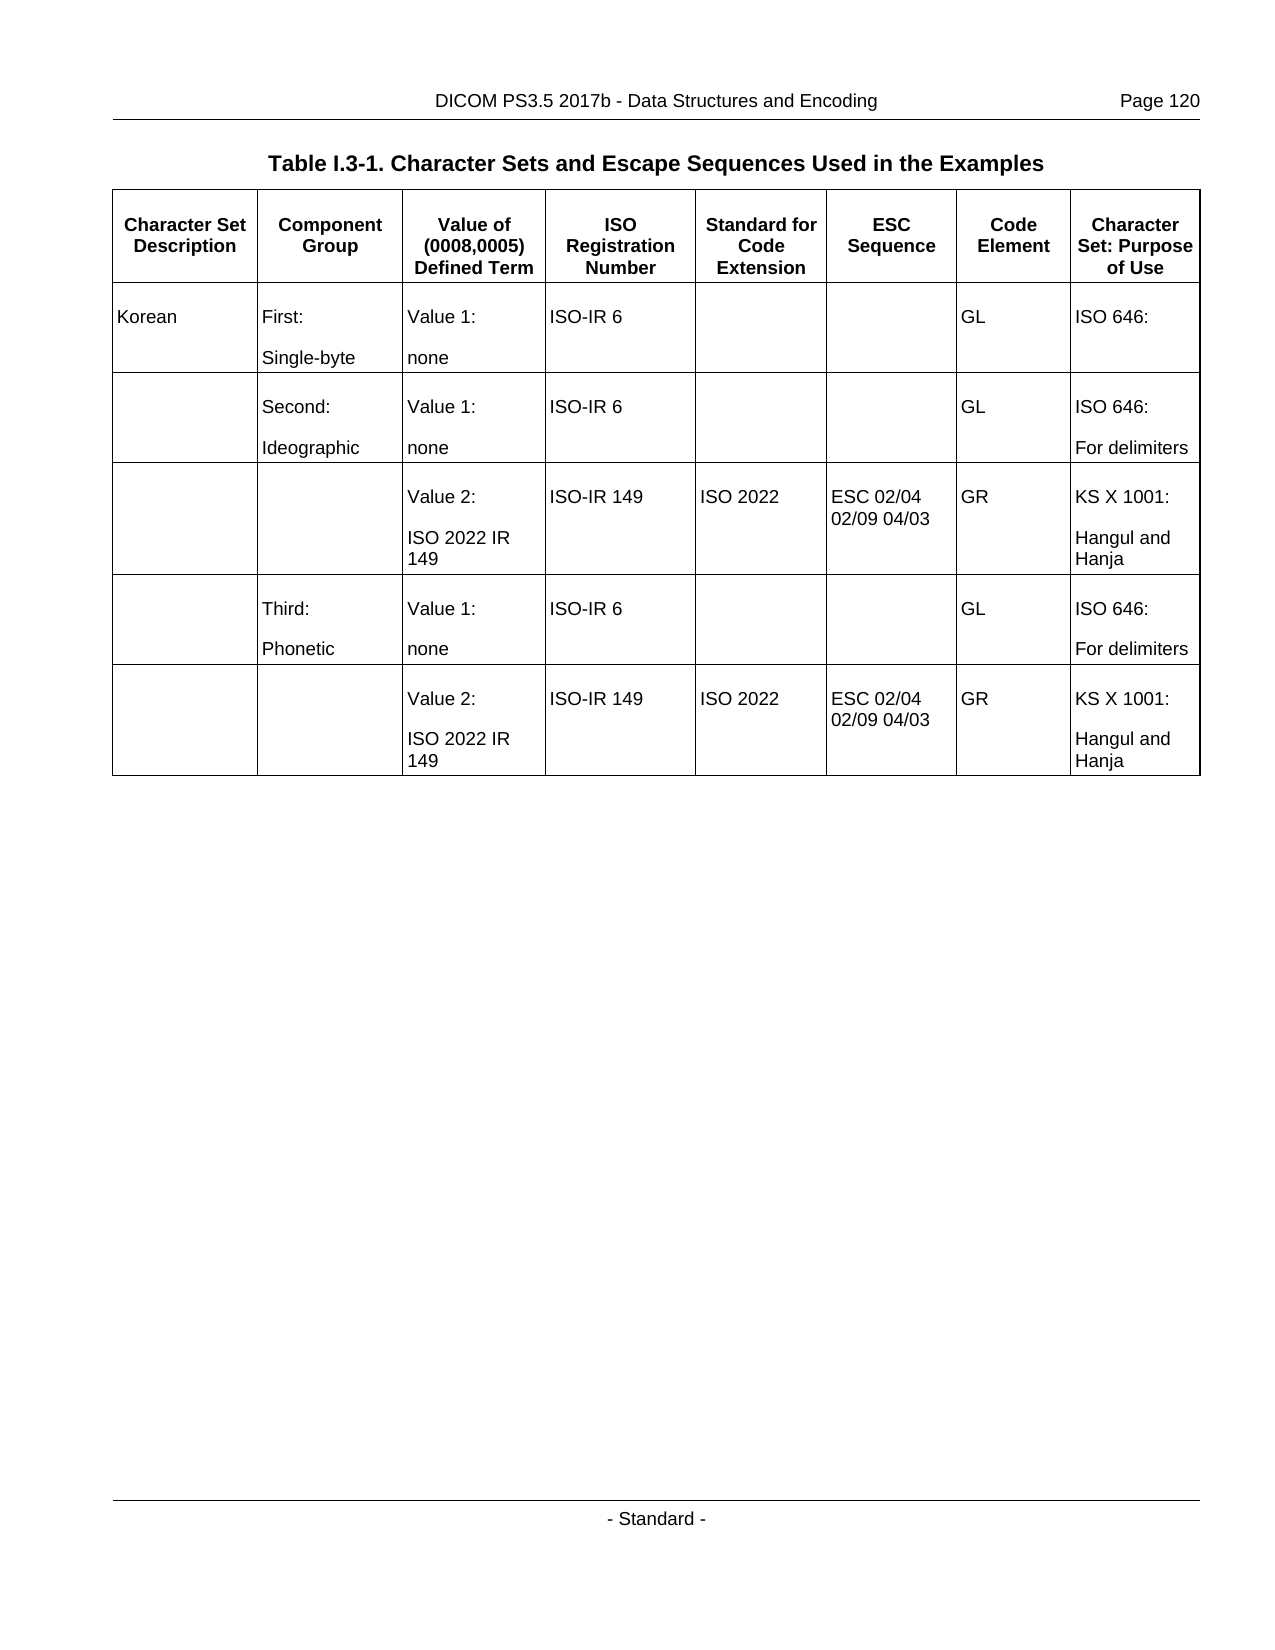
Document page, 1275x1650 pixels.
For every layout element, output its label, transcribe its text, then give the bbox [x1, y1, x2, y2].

table_cell ISO-IR 149 [546, 665, 695, 775]
table_cell ISO 2022 [696, 665, 826, 775]
table_cell Value 2: ISO 2022 IR 149 [403, 463, 545, 574]
table_cell GL [957, 283, 1070, 372]
table_cell GR [957, 463, 1070, 574]
table_cell GL [957, 575, 1070, 664]
table_cell Korean [113, 283, 257, 372]
table_cell [113, 373, 257, 462]
table_header Component Group [258, 190, 402, 282]
table_cell [696, 575, 826, 664]
table_cell KS X 1001: Hangul and Hanja [1071, 665, 1199, 775]
table_cell GR [957, 665, 1070, 775]
table_cell ISO-IR 6 [546, 283, 695, 372]
table_cell Second: Ideographic [258, 373, 402, 462]
table_cell ISO 646: For delimiters [1071, 373, 1199, 462]
table_cell [696, 373, 826, 462]
table_cell [113, 575, 257, 664]
table_cell Value 1: none [403, 575, 545, 664]
table_cell [113, 665, 257, 775]
table_cell ISO-IR 6 [546, 373, 695, 462]
table_cell ISO 646: [1071, 283, 1199, 372]
table_cell [258, 665, 402, 775]
table_header Character Set: Purpose of Use [1071, 190, 1199, 282]
table_cell ESC 02/04 02/09 04/03 [827, 463, 956, 574]
table_cell ISO 646: For delimiters [1071, 575, 1199, 664]
table_header ISO Registration Number [546, 190, 695, 282]
table_cell [827, 373, 956, 462]
table_cell ISO-IR 149 [546, 463, 695, 574]
table_cell [827, 283, 956, 372]
table_header Value of (0008,0005) Defined Term [403, 190, 545, 282]
table_cell First: Single-byte [258, 283, 402, 372]
table_header Code Element [957, 190, 1070, 282]
table_header Standard for Code Extension [696, 190, 826, 282]
table_cell Value 1: none [403, 373, 545, 462]
table_cell [696, 283, 826, 372]
table_cell GL [957, 373, 1070, 462]
table_cell Value 2: ISO 2022 IR 149 [403, 665, 545, 775]
table_header Character Set Description [113, 190, 257, 282]
table_cell Third: Phonetic [258, 575, 402, 664]
table_header ESC Sequence [827, 190, 956, 282]
table_cell ESC 02/04 02/09 04/03 [827, 665, 956, 775]
table_cell ISO 2022 [696, 463, 826, 574]
table_cell Value 1: none [403, 283, 545, 372]
table_cell [258, 463, 402, 574]
table_cell ISO-IR 6 [546, 575, 695, 664]
table_cell KS X 1001: Hangul and Hanja [1071, 463, 1199, 574]
table_cell [113, 463, 257, 574]
text Table I.3-1. Character Sets and Escape Sequences Used in the Examples [112, 150, 1200, 176]
table_cell [827, 575, 956, 664]
